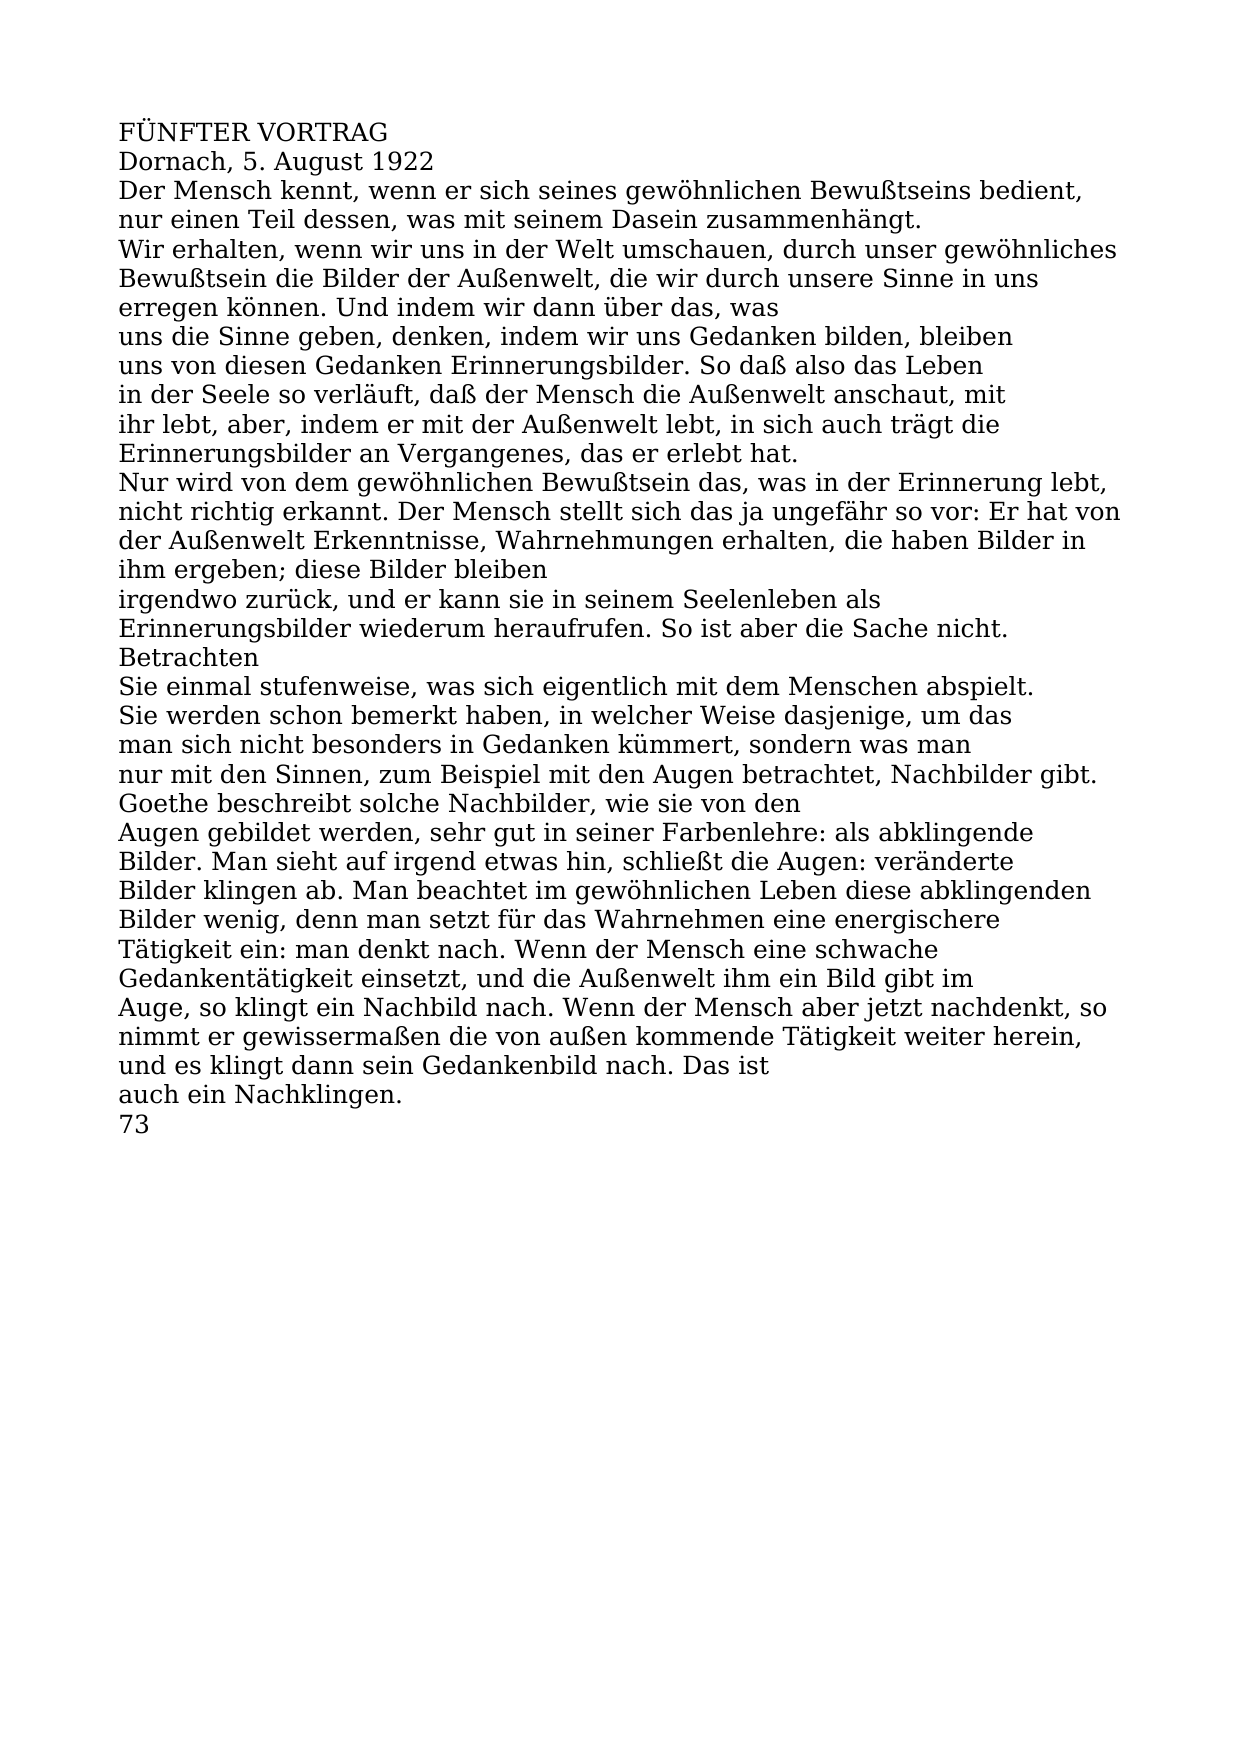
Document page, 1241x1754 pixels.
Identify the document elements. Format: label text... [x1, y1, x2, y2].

text Dornach, 5. August 1922 [118, 147, 1122, 176]
text uns die Sinne geben, denken, indem wir uns Gedanken bilden, bleiben [118, 322, 1122, 351]
text Sie einmal stufenweise, was sich eigentlich mit dem Menschen abspielt. [118, 672, 1122, 701]
text Nur wird von dem gewöhnlichen Bewußtsein das, was in der Erinnerung lebt, nicht richtig erkannt. Der Mensch stellt sich das ja ungefähr so vor: Er hat von der Außenwelt Erkenntnisse, Wahrnehmungen erhalten, die haben Bilder in ihm ergeben; diese Bilder bleiben [118, 468, 1122, 585]
text nur mit den Sinnen, zum Beispiel mit den Augen betrachtet, Nachbilder gibt. Goethe beschreibt solche Nachbilder, wie sie von den [118, 760, 1122, 818]
text ihr lebt, aber, indem er mit der Außenwelt lebt, in sich auch trägt die [118, 410, 1122, 439]
text Sie werden schon bemerkt haben, in welcher Weise dasjenige, um das [118, 701, 1122, 731]
text uns von diesen Gedanken Erinnerungsbilder. So daß also das Leben [118, 351, 1122, 381]
text Bilder klingen ab. Man beachtet im gewöhnlichen Leben diese abklingenden Bilder wenig, denn man setzt für das Wahrnehmen eine energischere Tätigkeit ein: man denkt nach. Wenn der Mensch eine schwache [118, 876, 1122, 964]
text Erinnerungsbilder an Vergangenes, das er erlebt hat. [118, 439, 1122, 468]
text Augen gebildet werden, sehr gut in seiner Farbenlehre: als abklingende [118, 818, 1122, 847]
text Gedankentätigkeit einsetzt, und die Außenwelt ihm ein Bild gibt im [118, 964, 1122, 993]
text auch ein Nachklingen. [118, 1081, 1122, 1110]
text Der Mensch kennt, wenn er sich seines gewöhnlichen Bewußtseins bedient, nur einen Teil dessen, was mit seinem Dasein zusammenhängt. [118, 176, 1122, 235]
text Bilder. Man sieht auf irgend etwas hin, schließt die Augen: veränderte [118, 847, 1122, 876]
text in der Seele so verläuft, daß der Mensch die Außenwelt anschaut, mit [118, 381, 1122, 410]
text man sich nicht besonders in Gedanken kümmert, sondern was man [118, 731, 1122, 760]
text FÜNFTER VORTRAG [118, 118, 1122, 147]
text Wir erhalten, wenn wir uns in der Welt umschauen, durch unser gewöhnliches Bewußtsein die Bilder der Außenwelt, die wir durch unsere Sinne in uns erregen können. Und indem wir dann über das, was [118, 235, 1122, 322]
text irgendwo zurück, und er kann sie in seinem Seelenleben als Erinnerungsbilder wiederum heraufrufen. So ist aber die Sache nicht. Betrachten [118, 585, 1122, 672]
text Auge, so klingt ein Nachbild nach. Wenn der Mensch aber jetzt nachdenkt, so nimmt er gewissermaßen die von außen kommende Tätigkeit weiter herein, und es klingt dann sein Gedankenbild nach. Das ist [118, 993, 1122, 1081]
text 73 [118, 1110, 1122, 1139]
